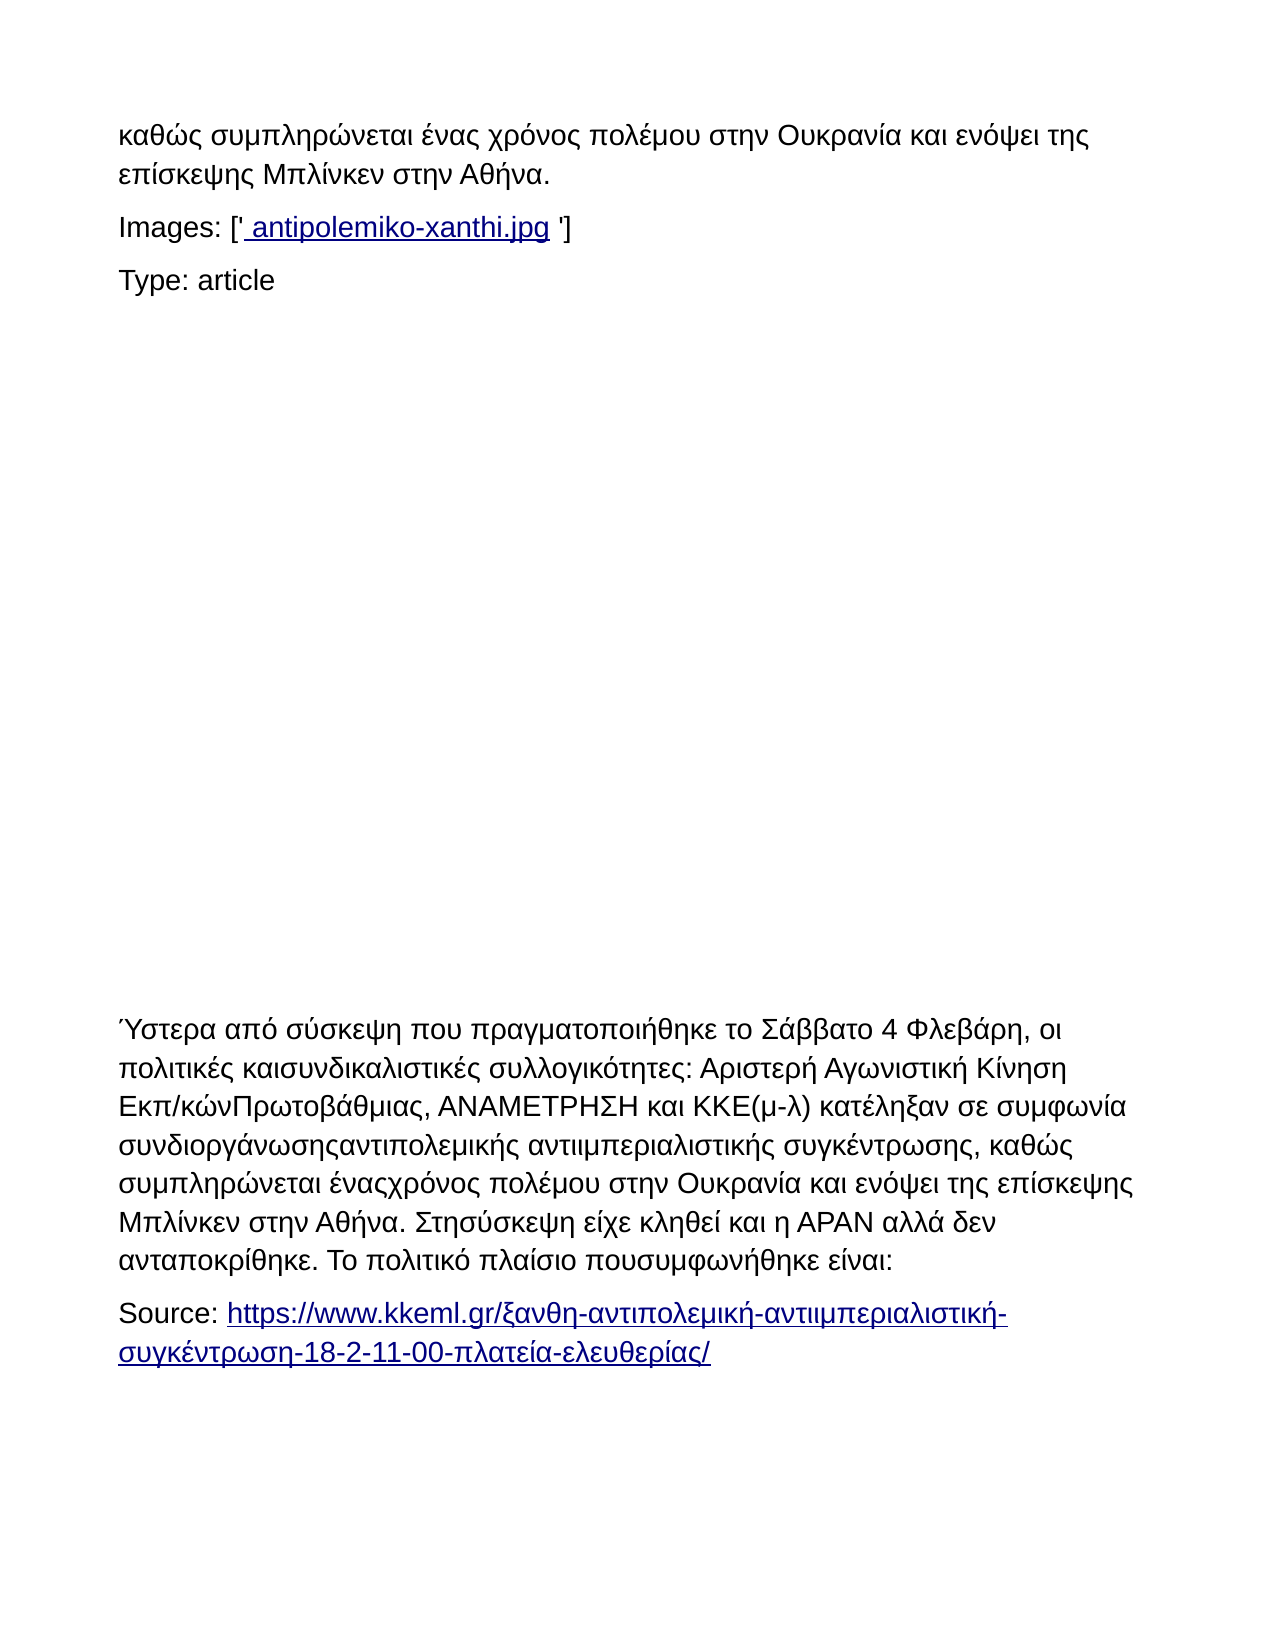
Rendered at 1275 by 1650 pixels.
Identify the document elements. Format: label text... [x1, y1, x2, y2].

text Source: https://www.kkeml.gr/ξανθη-αντιπολεμική-αντιιμπεριαλιστική-συγκέντρωση-18-2-11-00-πλατεία-ελευθερίας/ [118, 1296, 1157, 1368]
text Images: [' antipolemiko-xanthi.jpg '] [118, 210, 1157, 243]
text Type: article [118, 263, 1157, 296]
text Ύστερα από σύσκεψη που πραγματοποιήθηκε το Σάββατο 4 Φλεβάρη, οι πολιτικές καισυνδικαλιστικές συλλογικότητες: Αριστερή Αγωνιστική Κίνηση Εκπ/κώνΠρωτοβάθμιας, ΑΝΑΜΕΤΡΗΣΗ και ΚΚΕ(μ-λ) κατέληξαν σε συμφωνία συνδιοργάνωσηςαντιπολεμικής αντιιμπεριαλιστικής συγκέντρωσης, καθώς συμπληρώνεται έναςχρόνος πολέμου στην Ουκρανία και ενόψει της επίσκεψης Μπλίνκεν στην Αθήνα. Στησύσκεψη είχε κληθεί και η ΑΡΑΝ αλλά δεν ανταποκρίθηκε. Το πολιτικό πλαίσιο πουσυμφωνήθηκε είναι: [118, 1012, 1157, 1277]
text καθώς συμπληρώνεται ένας χρόνος πολέμου στην Ουκρανία και ενόψει της επίσκεψης Μπλίνκεν στην Αθήνα. [118, 118, 1157, 190]
